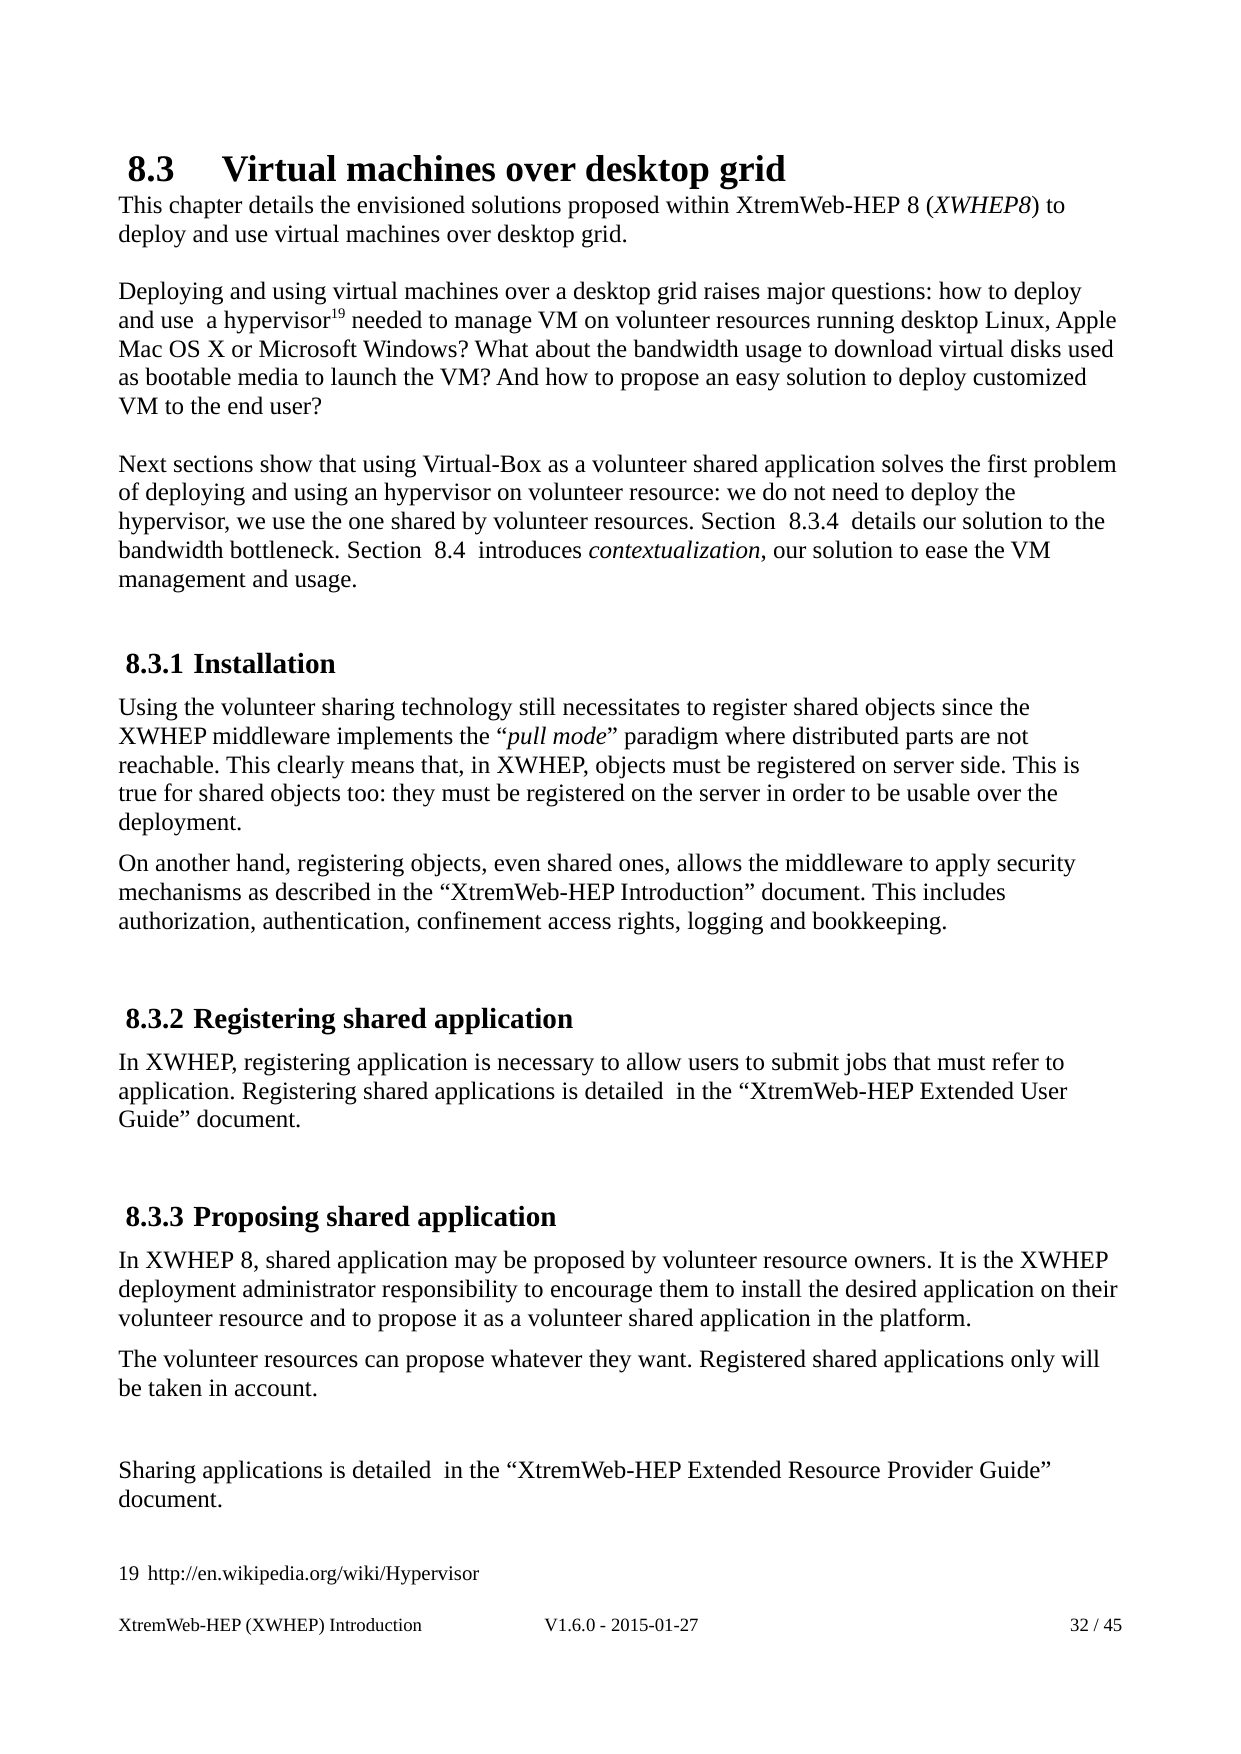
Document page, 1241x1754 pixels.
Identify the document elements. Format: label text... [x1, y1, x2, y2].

text Deploying and using virtual machines over a desktop grid raises major questions: how to deploy and use a hypervisor needed to manage VM on volunteer resources running desktop Linux, Apple Mac OS X or Microsoft Windows? What about the bandwidth usage to download virtual disks used as bootable media to launch the VM? And how to propose an easy solution to deploy customized VM to the end user? [118, 276, 1122, 420]
subtitle Virtual machines over desktop grid [118, 147, 1122, 190]
text Sharing applications is detailed in the “XtremWeb-HEP Extended Resource Provider Guide” document. [118, 1456, 1122, 1513]
subtitle Proposing shared application [118, 1199, 1122, 1233]
subtitle Installation [118, 646, 1122, 680]
text On another hand, registering objects, even shared ones, allows the middleware to apply security mechanisms as described in the “XtremWeb-HEP Introduction” document. This includes authorization, authentication, confinement access rights, logging and bookkeeping. [118, 848, 1122, 935]
text In XWHEP, registering application is necessary to allow users to submit jobs that must refer to application. Registering shared applications is detailed in the “XtremWeb-HEP Extended User Guide” document. [118, 1047, 1122, 1133]
text In XWHEP 8, shared application may be proposed by volunteer resource owners. It is the XWHEP deployment administrator responsibility to encourage them to install the desired application on their volunteer resource and to propose it as a volunteer shared application in the platform. [118, 1246, 1122, 1332]
text http://en.wikipedia.org/wiki/Hypervisor [118, 1561, 1122, 1585]
text The volunteer resources can propose whatever they want. Registered shared applications only will be taken in account. [118, 1344, 1122, 1402]
text Next sections show that using Virtual-Box as a volunteer shared application solves the first problem of deploying and using an hypervisor on volunteer resource: we do not need to deploy the hypervisor, we use the one shared by volunteer resources. Section 8.3.4 details our solution to the bandwidth bottleneck. Section 8.4 introduces contextualization, our solution to ease the VM management and usage. [118, 449, 1122, 592]
text Using the volunteer sharing technology still necessitates to register shared objects since the XWHEP middleware implements the “pull mode” paradigm where distributed parts are not reachable. This clearly means that, in XWHEP, objects must be registered on server side. This is true for shared objects too: they must be registered on the server in order to be usable over the deployment. [118, 692, 1122, 836]
subtitle Registering shared application [118, 1001, 1122, 1034]
text This chapter details the envisioned solutions proposed within XtremWeb-HEP 8 (XWHEP8) to deploy and use virtual machines over desktop grid. [118, 190, 1122, 247]
